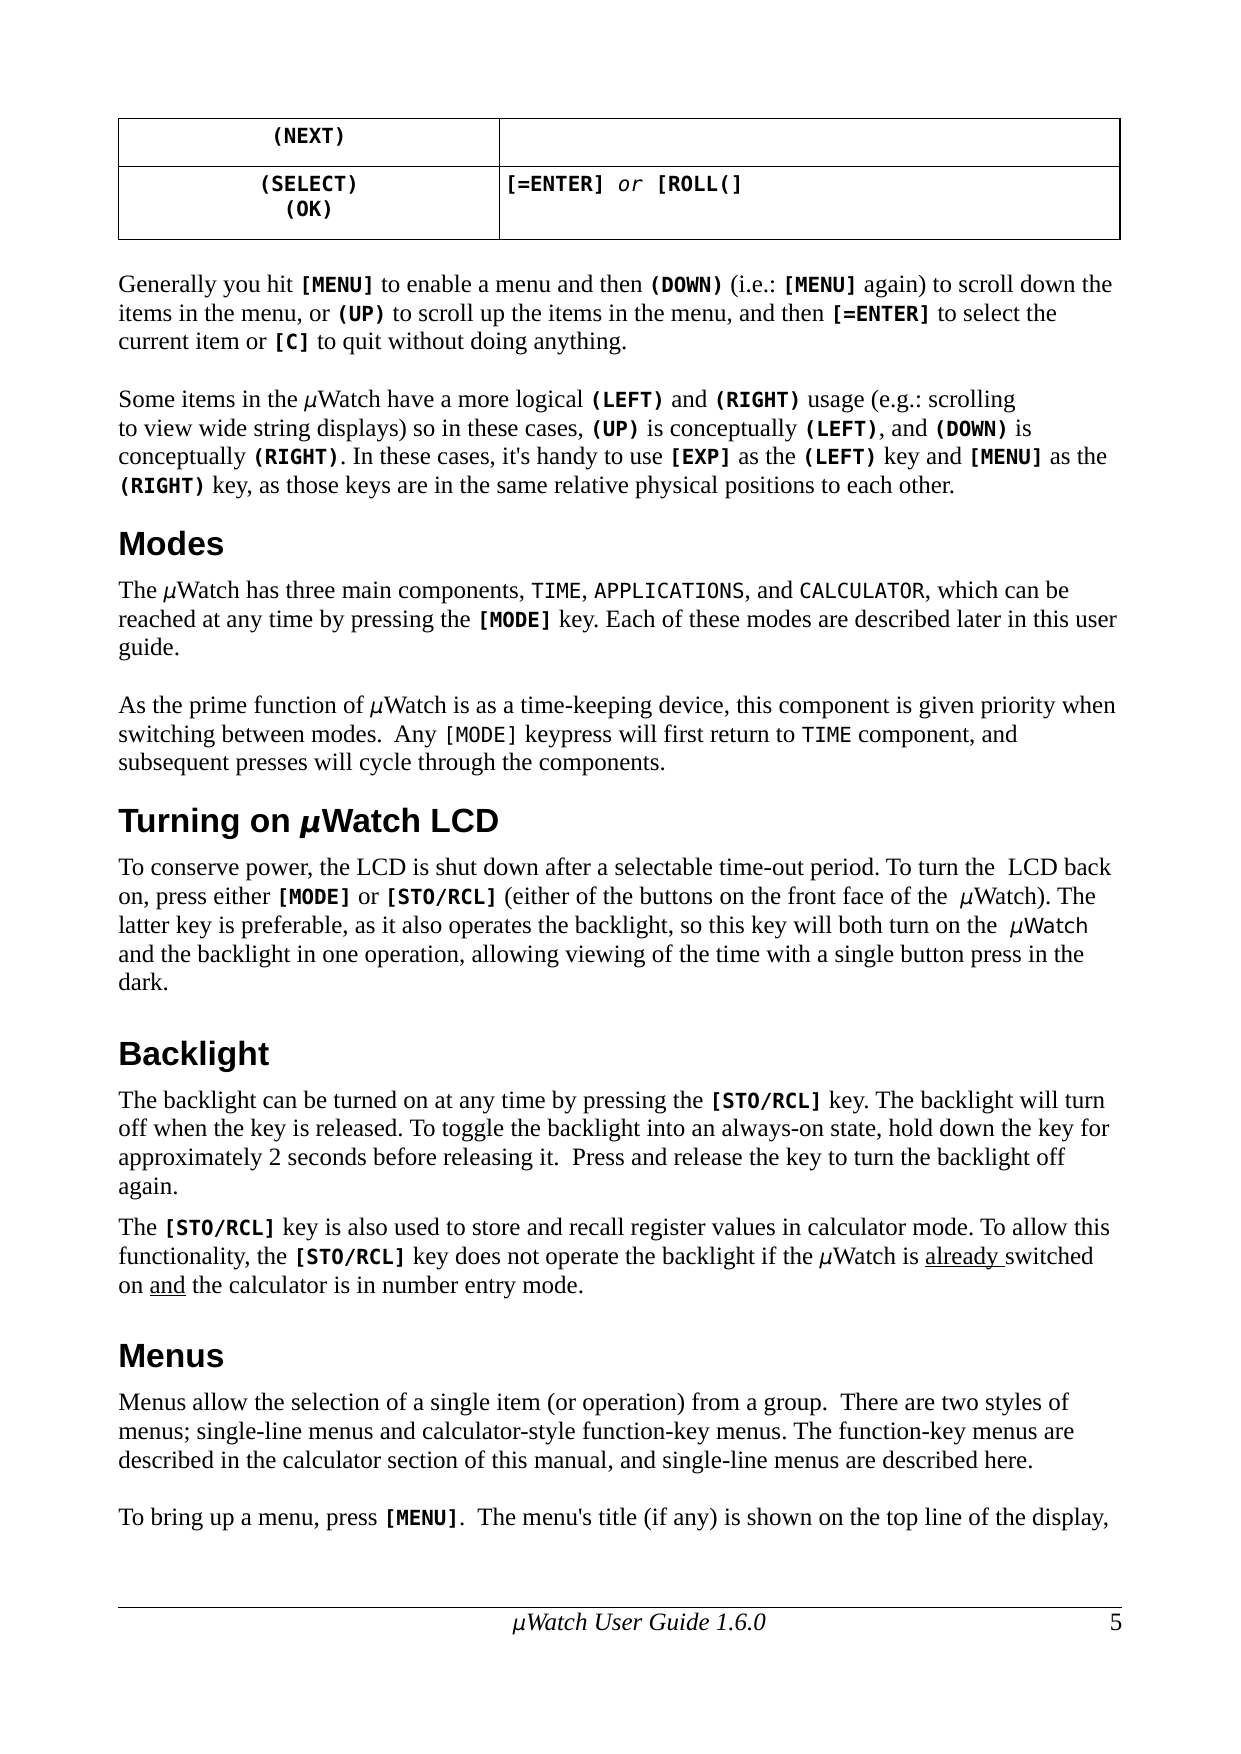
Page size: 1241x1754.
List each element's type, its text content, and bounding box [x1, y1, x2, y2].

text to view wide string displays) so in these cases, (UP) is conceptually (LEFT), and (DOWN) is conceptually (RIGHT). In these cases, it's handy to use [EXP] as the (LEFT) key and [MENU] as the (RIGHT) key, as those keys are in the same relative physical positions to each other. [118, 413, 1122, 499]
table_cell (NEXT) [119, 119, 499, 166]
table_cell (SELECT) (OK) [119, 167, 499, 239]
text Generally you hit [MENU] to enable a menu and then (DOWN) (i.e.: [MENU] again) to scroll down the items in the menu, or (UP) to scroll up the items in the menu, and then [=ENTER] to select the current item or [C] to quit without doing anything. [118, 269, 1122, 355]
text The μWatch has three main components, TIME, APPLICATIONS, and CALCULATOR, which can be reached at any time by pressing the [MODE] key. Each of these modes are described later in this user guide. [118, 575, 1122, 661]
table_cell [500, 119, 1119, 166]
subtitle Backlight [118, 1034, 1122, 1072]
table_cell [=ENTER] or [ROLL(] [500, 167, 1119, 239]
text Some items in the μWatch have a more logical (LEFT) and (RIGHT) usage (e.g.: scrolling [118, 384, 1122, 413]
subtitle Modes [118, 524, 1122, 562]
text The [STO/RCL] key is also used to store and recall register values in calculator mode. To allow this functionality, the [STO/RCL] key does not operate the backlight if the μWatch is already switched on and the calculator is in number entry mode. [118, 1212, 1122, 1298]
text To bring up a menu, press [MENU]. The menu's title (if any) is shown on the top line of the display, [118, 1502, 1122, 1531]
text To conserve power, the LCD is shut down after a selectable time-out period. To turn the LCD back on, press either [MODE] or [STO/RCL] (either of the buttons on the front face of the μWatch). The latter key is preferable, as it also operates the backlight, so this key will both turn on the μWatch and the backlight in one operation, allowing viewing of the time with a single button press in the dark. [118, 852, 1122, 996]
subtitle Turning on μWatch LCD [118, 801, 1122, 840]
text As the prime function of μWatch is as a time-keeping device, this component is given priority when switching between modes. Any [MODE] keypress will first return to TIME component, and subsequent presses will cycle through the components. [118, 690, 1122, 776]
text Menus allow the selection of a single item (or operation) from a group. There are two styles of menus; single-line menus and calculator-style function-key menus. The function-key menus are described in the calculator section of this manual, and single-line menus are described here. [118, 1387, 1122, 1473]
subtitle Menus [118, 1336, 1122, 1375]
text The backlight can be turned on at any time by pressing the [STO/RCL] key. The backlight will turn off when the key is released. To toggle the backlight into an always-on state, hold down the key for approximately 2 seconds before releasing it. Press and release the key to turn the backlight off again. [118, 1085, 1122, 1200]
